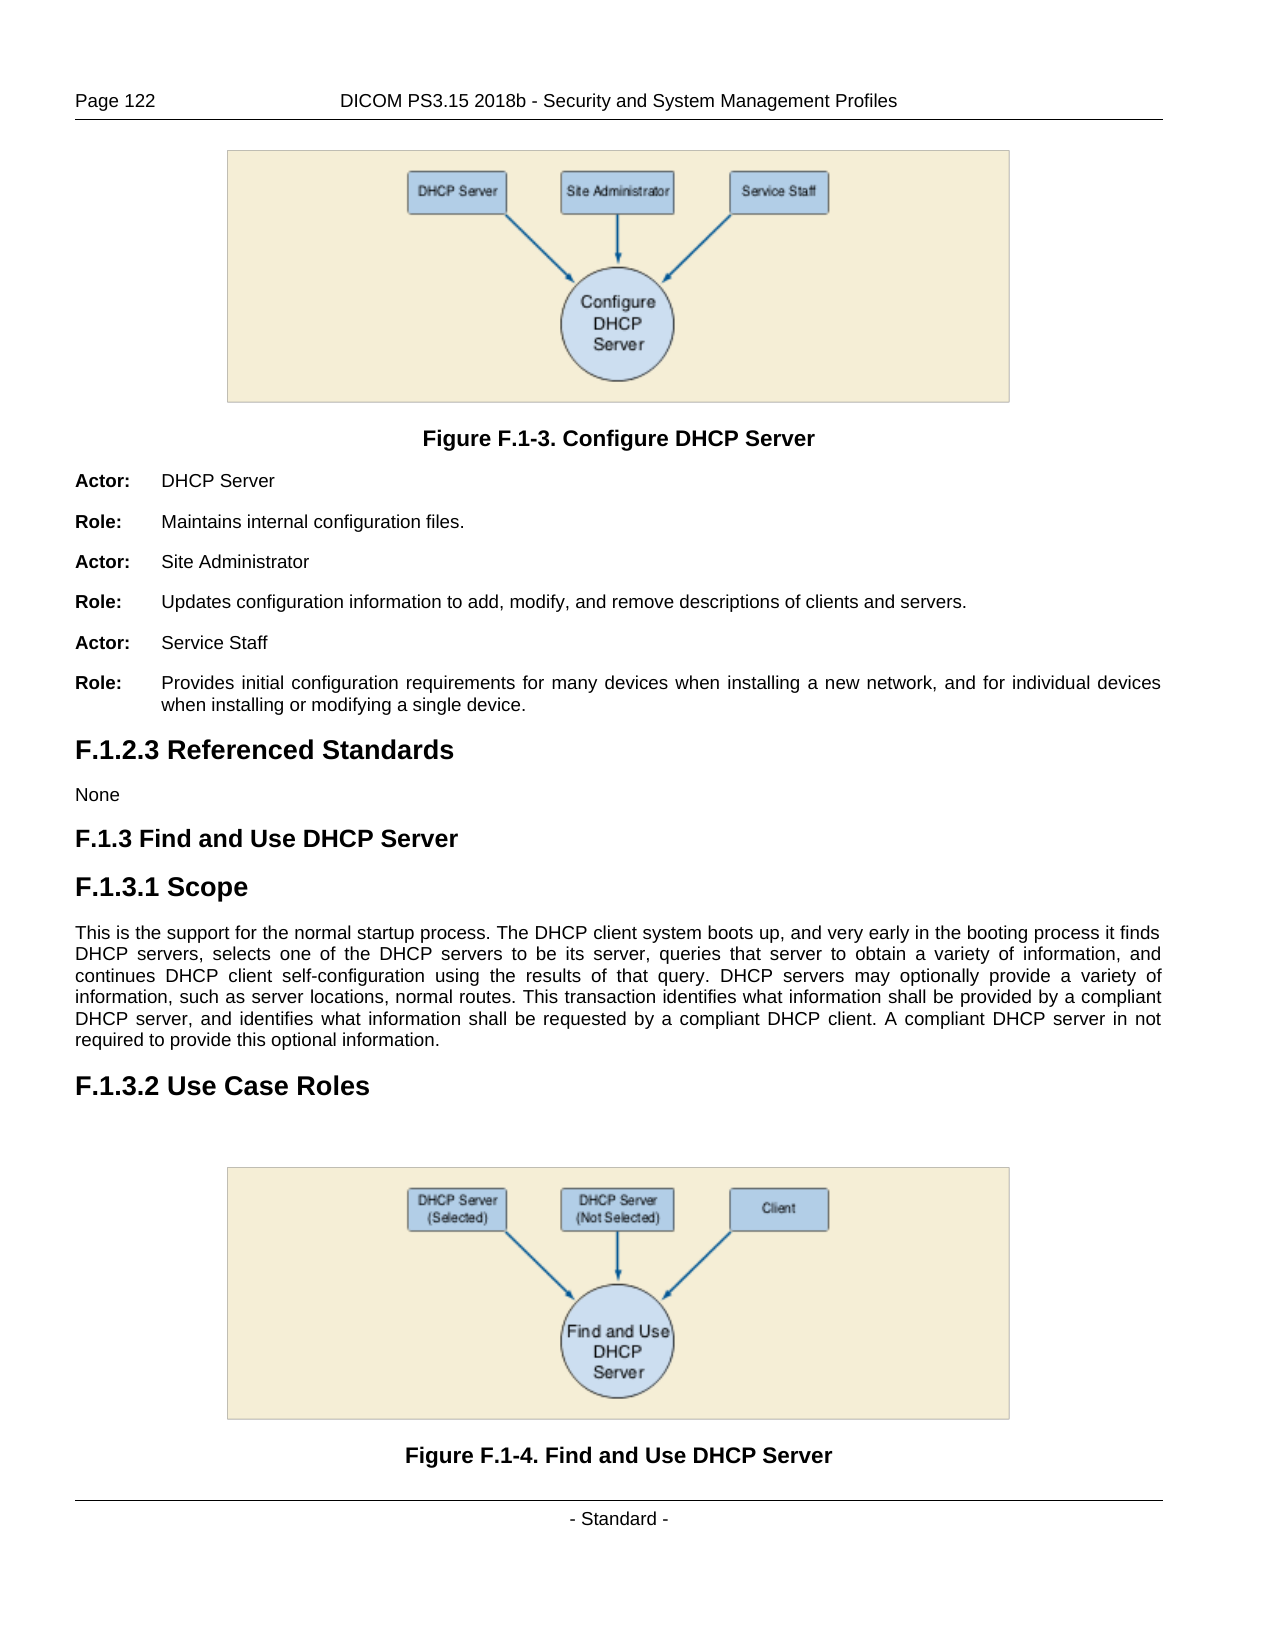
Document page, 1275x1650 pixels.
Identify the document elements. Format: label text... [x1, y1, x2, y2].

text Role: Provides initial configuration requirements for many devices when installing a new network, and for individual devices when installing or modifying a single device. [75, 672, 1162, 715]
text Role: Updates configuration information to add, modify, and remove descriptions of clients and servers. [75, 591, 1162, 613]
text Actor: Site Administrator [75, 551, 1162, 572]
text None [75, 784, 1162, 805]
text Figure F.1-4. Find and Use DHCP Server [75, 1443, 1162, 1468]
text Figure F.1-3. Configure DHCP Server [75, 426, 1162, 451]
text F.1.2.3 Referenced Standards [75, 734, 1162, 765]
text Actor: DHCP Server [75, 470, 1162, 492]
text F.1.3 Find and Use DHCP Server [75, 824, 1162, 853]
text Role: Maintains internal configuration files. [75, 511, 1162, 532]
picture [226, 150, 1011, 404]
picture [226, 1167, 1011, 1421]
text F.1.3.1 Scope [75, 871, 1162, 903]
text Actor: Service Staff [75, 631, 1162, 653]
text F.1.3.2 Use Case Roles [75, 1069, 1162, 1101]
text This is the support for the normal startup process. The DHCP client system boots up, and very early in the booting process it finds DHCP servers, selects one of the DHCP servers to be its server, queries that server to obtain a variety of information, and continues DHCP client self-configuration using the results of that query. DHCP servers may optionally provide a variety of information, such as server locations, normal routes. This transaction identifies what information shall be provided by a compliant DHCP server, and identifies what information shall be requested by a compliant DHCP client. A compliant DHCP server in not required to provide this optional information. [75, 921, 1162, 1051]
